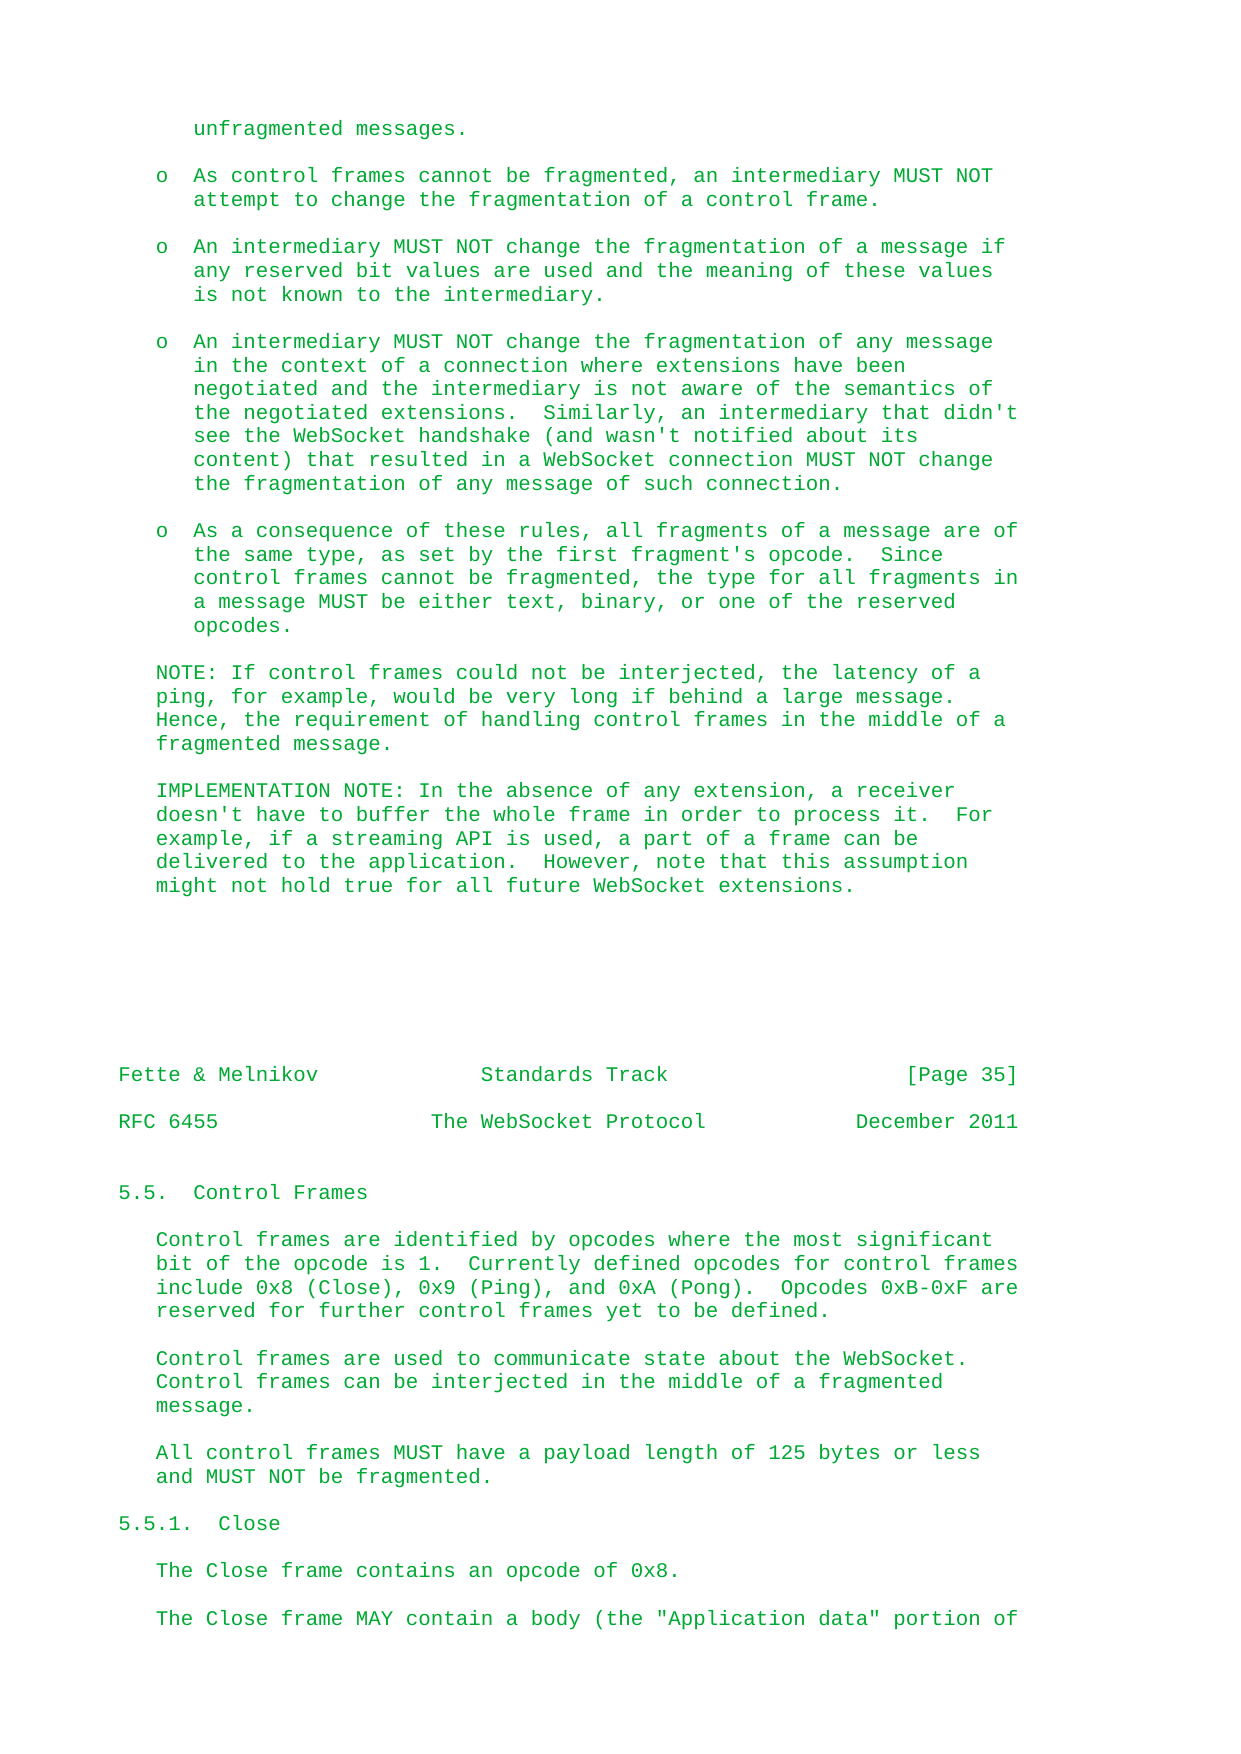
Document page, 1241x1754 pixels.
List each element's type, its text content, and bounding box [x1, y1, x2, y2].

text o An intermediary MUST NOT change the fragmentation of a message if [118, 236, 1122, 260]
text unfragmented messages. [118, 118, 1122, 142]
text the same type, as set by the first fragment's opcode. Since [118, 544, 1122, 567]
text see the WebSocket handshake (and wasn't notified about its [118, 426, 1122, 449]
text any reserved bit values are used and the meaning of these values [118, 260, 1122, 284]
text 5.5.1. Close [118, 1513, 1122, 1537]
text negotiated and the intermediary is not aware of the semantics of [118, 378, 1122, 402]
text o As a consequence of these rules, all fragments of a message are of [118, 520, 1122, 544]
text fragmented message. [118, 733, 1122, 757]
text Control frames can be interjected in the middle of a fragmented [118, 1371, 1122, 1395]
text o An intermediary MUST NOT change the fragmentation of any message [118, 331, 1122, 354]
text Control frames are used to communicate state about the WebSocket. [118, 1348, 1122, 1371]
text is not known to the intermediary. [118, 284, 1122, 307]
text example, if a streaming API is used, a part of a frame can be [118, 827, 1122, 851]
text ping, for example, would be very long if behind a large message. [118, 686, 1122, 709]
text NOTE: If control frames could not be interjected, the latency of a [118, 662, 1122, 686]
text reserved for further control frames yet to be defined. [118, 1300, 1122, 1324]
text All control frames MUST have a payload length of 125 bytes or less [118, 1442, 1122, 1466]
text a message MUST be either text, binary, or one of the reserved [118, 591, 1122, 615]
text delivered to the application. However, note that this assumption [118, 851, 1122, 875]
text Control frames are identified by opcodes where the most significant [118, 1229, 1122, 1253]
text content) that resulted in a WebSocket connection MUST NOT change [118, 449, 1122, 473]
text Hence, the requirement of handling control frames in the middle of a [118, 709, 1122, 733]
text message. [118, 1395, 1122, 1419]
text RFC 6455 The WebSocket Protocol December 2011 [118, 1111, 1122, 1135]
text doesn't have to buffer the whole frame in order to process it. For [118, 804, 1122, 827]
text include 0x8 (Close), 0x9 (Ping), and 0xA (Pong). Opcodes 0xB-0xF are [118, 1277, 1122, 1300]
text control frames cannot be fragmented, the type for all fragments in [118, 567, 1122, 591]
text The Close frame MAY contain a body (the "Application data" portion of [118, 1608, 1122, 1631]
text and MUST NOT be fragmented. [118, 1466, 1122, 1489]
text IMPLEMENTATION NOTE: In the absence of any extension, a receiver [118, 780, 1122, 804]
text in the context of a connection where extensions have been [118, 354, 1122, 378]
text bit of the opcode is 1. Currently defined opcodes for control frames [118, 1253, 1122, 1277]
text Fette & Melnikov Standards Track [Page 35] [118, 1064, 1122, 1088]
text the fragmentation of any message of such connection. [118, 473, 1122, 496]
text The Close frame contains an opcode of 0x8. [118, 1561, 1122, 1584]
text 5.5. Control Frames [118, 1182, 1122, 1206]
text attempt to change the fragmentation of a control frame. [118, 189, 1122, 213]
text o As control frames cannot be fragmented, an intermediary MUST NOT [118, 165, 1122, 189]
text might not hold true for all future WebSocket extensions. [118, 875, 1122, 898]
text the negotiated extensions. Similarly, an intermediary that didn't [118, 402, 1122, 426]
text opcodes. [118, 615, 1122, 638]
